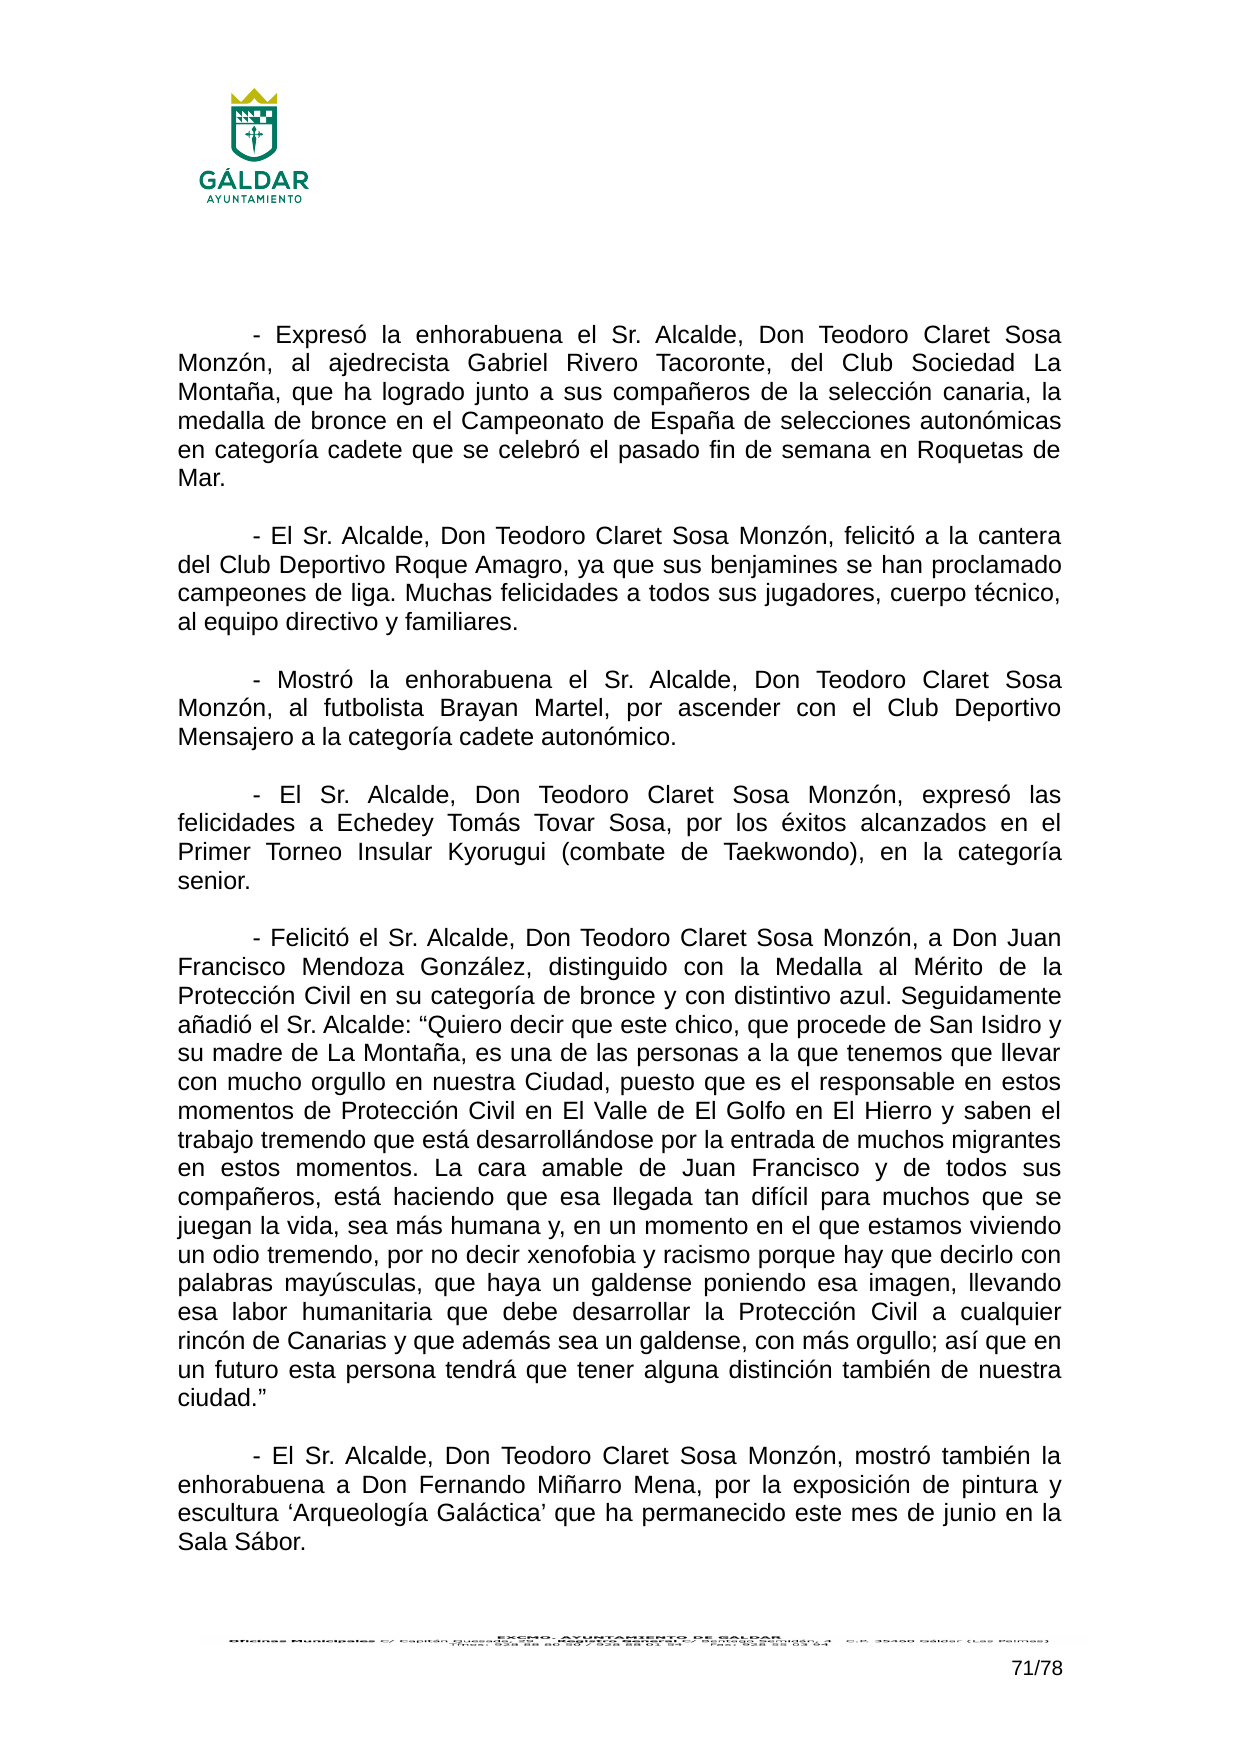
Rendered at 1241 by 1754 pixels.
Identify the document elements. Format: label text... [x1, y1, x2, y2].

picture [229, 1636, 1059, 1646]
text - El Sr. Alcalde, Don Teodoro Claret Sosa Monzón, expresó las felicidades a Echedey Tomás Tovar Sosa, por los éxitos alcanzados en el Primer Torneo Insular Kyorugui (combate de Taekwondo), en la categoría senior. [177, 779, 1063, 894]
text - El Sr. Alcalde, Don Teodoro Claret Sosa Monzón, mostró también la enhorabuena a Don Fernando Miñarro Mena, por la exposición de pintura y escultura ‘Arqueología Galáctica’ que ha permanecido este mes de junio en la Sala Sábor. [177, 1441, 1063, 1556]
text - Mostró la enhorabuena el Sr. Alcalde, Don Teodoro Claret Sosa Monzón, al futbolista Brayan Martel, por ascender con el Club Deportivo Mensajero a la categoría cadete autonómico. [177, 664, 1063, 751]
text - Felicitó el Sr. Alcalde, Don Teodoro Claret Sosa Monzón, a Don Juan Francisco Mendoza González, distinguido con la Medalla al Mérito de la Protección Civil en su categoría de bronce y con distintivo azul. Seguidamente añadió el Sr. Alcalde: “Quiero decir que este chico, que procede de San Isidro y su madre de La Montaña, es una de las personas a la que tenemos que llevar con mucho orgullo en nuestra Ciudad, puesto que es el responsable en estos momentos de Protección Civil en El Valle de El Golfo en El Hierro y saben el trabajo tremendo que está desarrollándose por la entrada de muchos migrantes en estos momentos. La cara amable de Juan Francisco y de todos sus compañeros, está haciendo que esa llegada tan difícil para muchos que se juegan la vida, sea más humana y, en un momento en el que estamos viviendo un odio tremendo, por no decir xenofobia y racismo porque hay que decirlo con palabras mayúsculas, que haya un galdense poniendo esa imagen, llevando esa labor humanitaria que debe desarrollar la Protección Civil a cualquier rincón de Canarias y que además sea un galdense, con más orgullo; así que en un futuro esta persona tendrá que tener alguna distinción también de nuestra ciudad.” [177, 923, 1063, 1412]
text - El Sr. Alcalde, Don Teodoro Claret Sosa Monzón, felicitó a la cantera del Club Deportivo Roque Amagro, ya que sus benjamines se han proclamado campeones de liga. Muchas felicidades a todos sus jugadores, cuerpo técnico, al equipo directivo y familiares. [177, 521, 1063, 636]
picture [181, 73, 326, 218]
text - Expresó la enhorabuena el Sr. Alcalde, Don Teodoro Claret Sosa Monzón, al ajedrecista Gabriel Rivero Tacoronte, del Club Sociedad La Montaña, que ha logrado junto a sus compañeros de la selección canaria, la medalla de bronce en el Campeonato de España de selecciones autonómicas en categoría cadete que se celebró el pasado fin de semana en Roquetas de Mar. [177, 319, 1063, 492]
